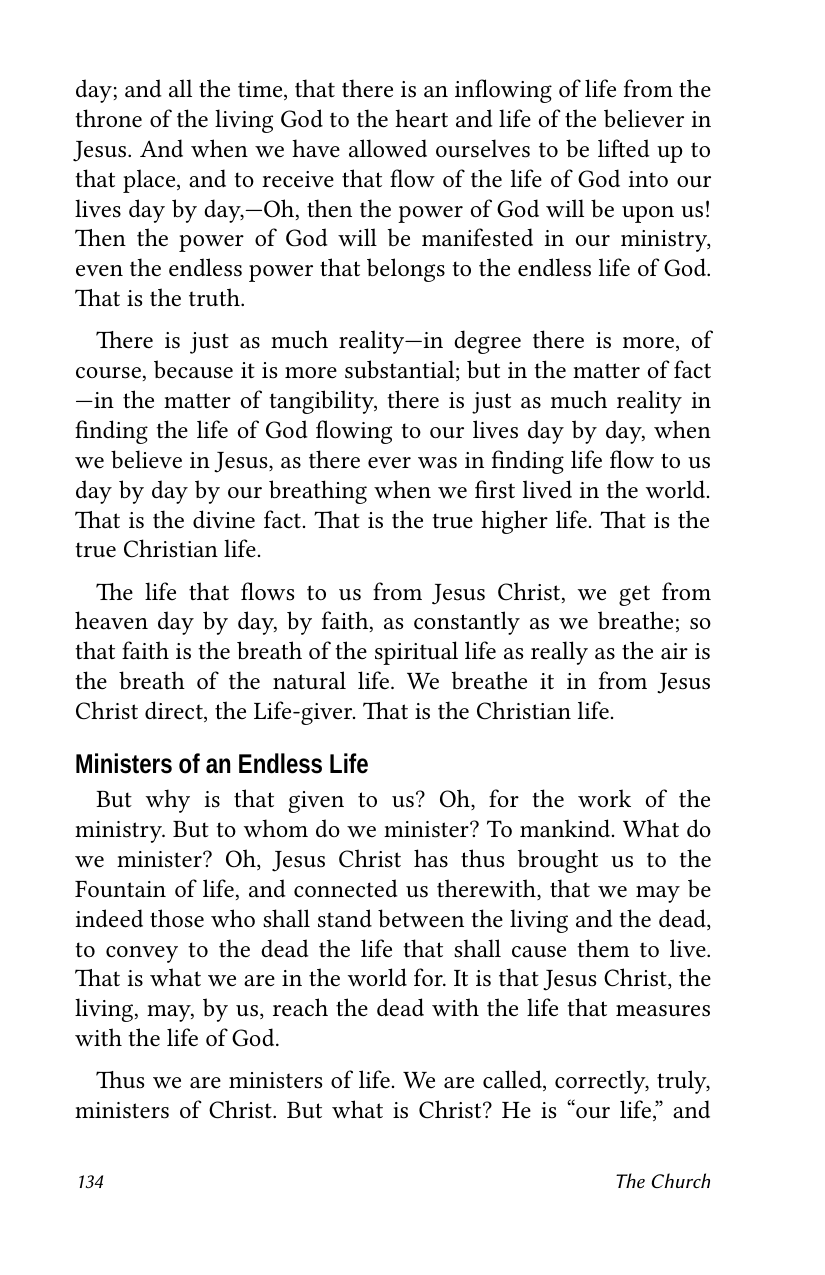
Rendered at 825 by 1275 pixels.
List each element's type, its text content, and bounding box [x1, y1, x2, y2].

text day; and all the time, that there is an inflowing of life from the throne of the living God to the heart and life of the believer in Jesus. And when we have allowed ourselves to be lifted up to that place, and to receive that flow of the life of God into our lives day by day,—Oh, then the power of God will be upon us! Then the power of God will be manifested in our ministry, even the endless power that belongs to the endless life of God. That is the truth. [75, 75, 712, 313]
text There is just as much reality—in degree there is more, of course, because it is more substantial; but in the matter of fact—in the matter of tangibility, there is just as much reality in finding the life of God flowing to our lives day by day, when we believe in Jesus, as there ever was in finding life flow to us day by day by our breathing when we first lived in the world. That is the divine fact. That is the true higher life. That is the true Christian life. [75, 326, 712, 564]
text Thus we are ministers of life. We are called, correctly, truly, ministers of Christ. But what is Christ? He is “our life,” and [75, 1066, 712, 1125]
text But why is that given to us? Oh, for the work of the ministry. But to whom do we minister? To mankind. What do we minister? Oh, Jesus Christ has thus brought us to the Fountain of life, and connected us therewith, that we may be indeed those who shall stand between the living and the dead, to convey to the dead the life that shall cause them to live. That is what we are in the world for. It is that Jesus Christ, the living, may, by us, reach the dead with the life that measures with the life of God. [75, 785, 712, 1053]
subtitle Ministers of an Endless Life [75, 748, 712, 779]
text The life that flows to us from Jesus Christ, we get from heaven day by day, by faith, as constantly as we breathe; so that faith is the breath of the spiritual life as really as the air is the breath of the natural life. We breathe it in from Jesus Christ direct, the Life-giver. That is the Christian life. [75, 577, 712, 726]
